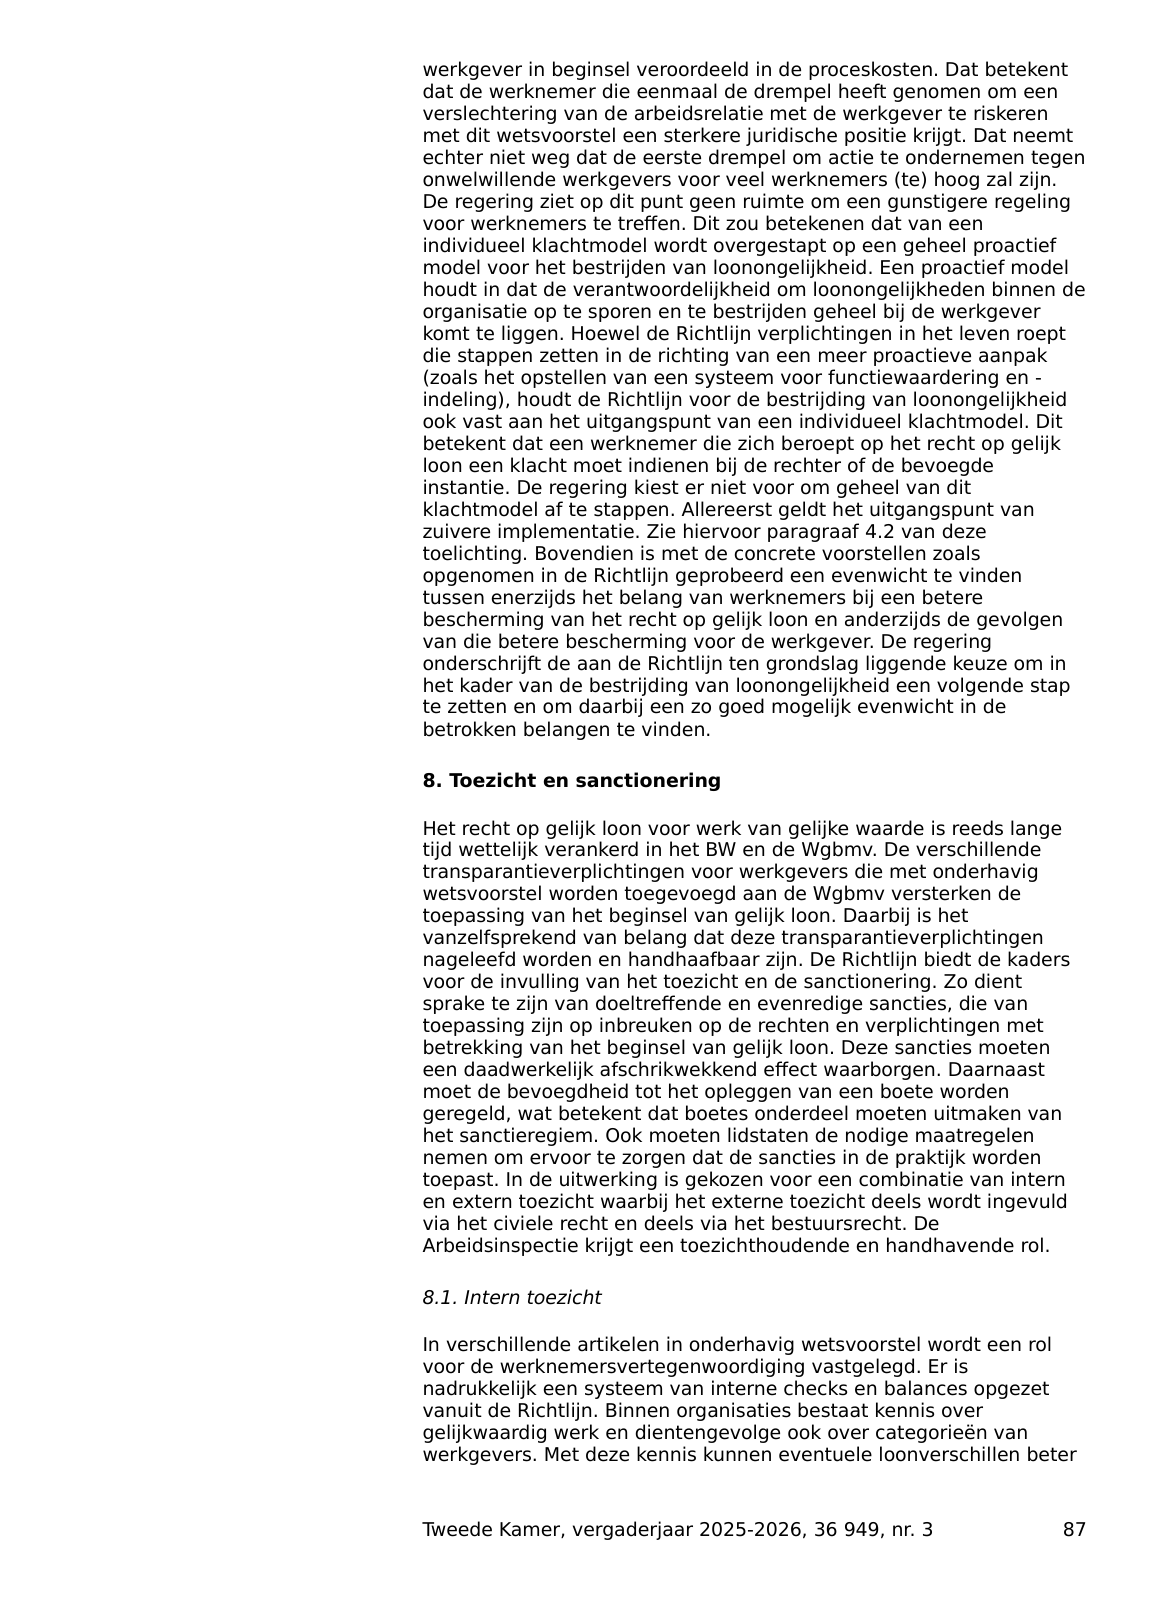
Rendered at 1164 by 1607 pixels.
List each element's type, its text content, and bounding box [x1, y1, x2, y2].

text Het recht op gelijk loon voor werk van gelijke waarde is reeds lange tijd wettelijk verankerd in het BW en de Wgbmv. De verschillende transparantieverplichtingen voor werkgevers die met onderhavig wetsvoorstel worden toegevoegd aan de Wgbmv versterken de toepassing van het beginsel van gelijk loon. Daarbij is het vanzelfsprekend van belang dat deze transparantieverplichtingen nageleefd worden en handhaafbaar zijn. De Richtlijn biedt de kaders voor de invulling van het toezicht en de sanctionering. Zo dient sprake te zijn van doeltreffende en evenredige sancties, die van toepassing zijn op inbreuken op de rechten en verplichtingen met betrekking van het beginsel van gelijk loon. Deze sancties moeten een daadwerkelijk afschrikwekkend effect waarborgen. Daarnaast moet de bevoegdheid tot het opleggen van een boete worden geregeld, wat betekent dat boetes onderdeel moeten uitmaken van het sanctieregiem. Ook moeten lidstaten de nodige maatregelen nemen om ervoor te zorgen dat de sancties in de praktijk worden toepast. In de uitwerking is gekozen voor een combinatie van intern en extern toezicht waarbij het externe toezicht deels wordt ingevuld via het civiele recht en deels via het bestuursrecht. De Arbeidsinspectie krijgt een toezichthoudende en handhavende rol. [422, 817, 1087, 1257]
subtitle 8.1. Intern toezicht [422, 1287, 1087, 1309]
text In verschillende artikelen in onderhavig wetsvoorstel wordt een rol voor de werknemersvertegenwoordiging vastgelegd. Er is nadrukkelijk een systeem van interne checks en balances opgezet vanuit de Richtlijn. Binnen organisaties bestaat kennis over gelijkwaardig werk en dientengevolge ook over categorieën van werkgevers. Met deze kennis kunnen eventuele loonverschillen beter [422, 1334, 1087, 1466]
text werkgever in beginsel veroordeeld in de proceskosten. Dat betekent dat de werknemer die eenmaal de drempel heeft genomen om een verslechtering van de arbeidsrelatie met de werkgever te riskeren met dit wetsvoorstel een sterkere juridische positie krijgt. Dat neemt echter niet weg dat de eerste drempel om actie te ondernemen tegen onwelwillende werkgevers voor veel werknemers (te) hoog zal zijn. De regering ziet op dit punt geen ruimte om een gunstigere regeling voor werknemers te treffen. Dit zou betekenen dat van een individueel klachtmodel wordt overgestapt op een geheel proactief model voor het bestrijden van loonongelijkheid. Een proactief model houdt in dat de verantwoordelijkheid om loonongelijkheden binnen de organisatie op te sporen en te bestrijden geheel bij de werkgever komt te liggen. Hoewel de Richtlijn verplichtingen in het leven roept die stappen zetten in de richting van een meer proactieve aanpak (zoals het opstellen van een systeem voor functiewaardering en -indeling), houdt de Richtlijn voor de bestrijding van loonongelijkheid ook vast aan het uitgangspunt van een individueel klachtmodel. Dit betekent dat een werknemer die zich beroept op het recht op gelijk loon een klacht moet indienen bij de rechter of de bevoegde instantie. De regering kiest er niet voor om geheel van dit klachtmodel af te stappen. Allereerst geldt het uitgangspunt van zuivere implementatie. Zie hiervoor paragraaf 4.2 van deze toelichting. Bovendien is met de concrete voorstellen zoals opgenomen in de Richtlijn geprobeerd een evenwicht te vinden tussen enerzijds het belang van werknemers bij een betere bescherming van het recht op gelijk loon en anderzijds de gevolgen van die betere bescherming voor de werkgever. De regering onderschrijft de aan de Richtlijn ten grondslag liggende keuze om in het kader van de bestrijding van loonongelijkheid een volgende stap te zetten en om daarbij een zo goed mogelijk evenwicht in de betrokken belangen te vinden. [422, 59, 1087, 740]
subtitle 8. Toezicht en sanctionering [422, 770, 1087, 792]
